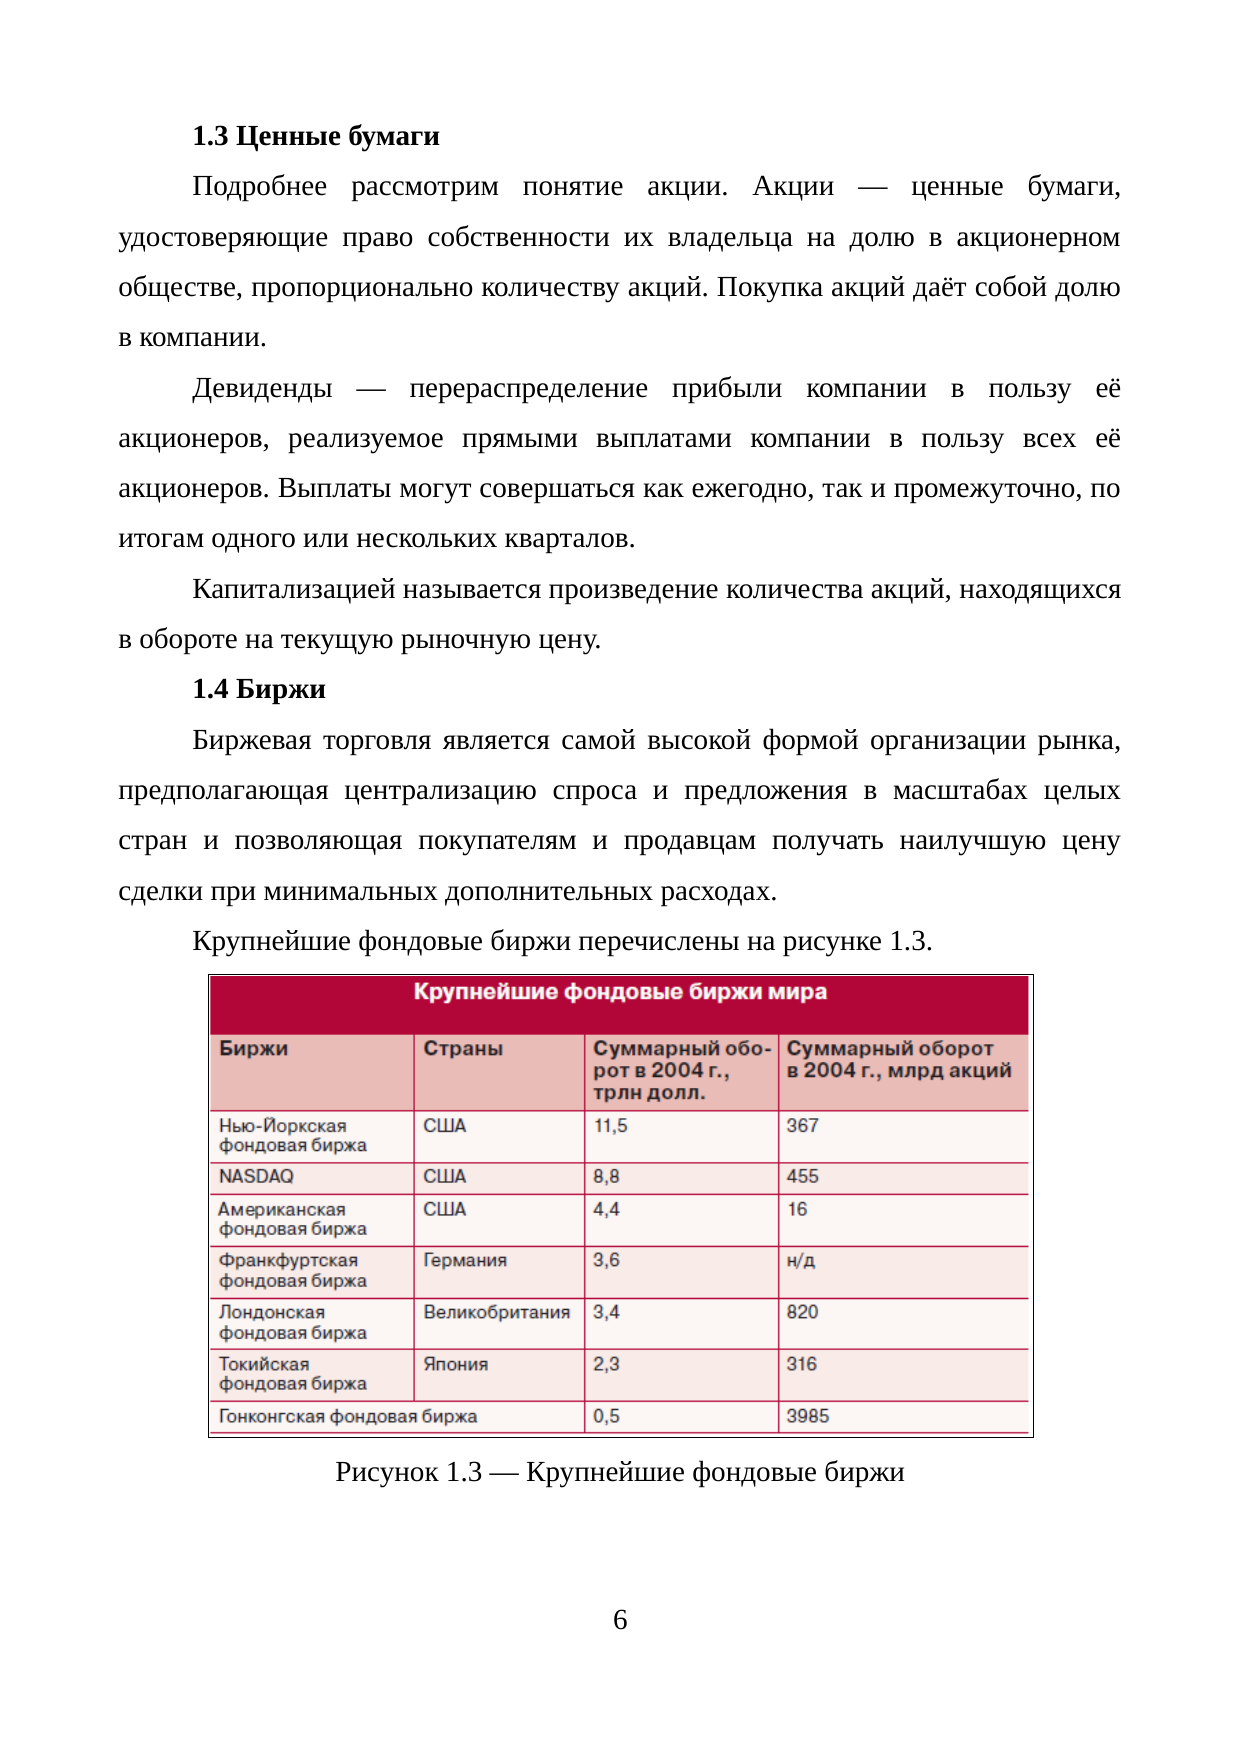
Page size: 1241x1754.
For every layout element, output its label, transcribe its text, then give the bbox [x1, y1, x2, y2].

subtitle 1.3 Ценные бумаги [118, 118, 1122, 152]
picture [210, 976, 1030, 1435]
subtitle 1.4 Биржи [118, 672, 1122, 705]
text Подробнее рассмотрим понятие акции. Акции — ценные бумаги, удостоверяющие право собственности их владельца на долю в акционерном обществе, пропорционально количеству акций. Покупка акций даёт собой долю в компании. [118, 168, 1122, 353]
text Рисунок 1.3 — Крупнейшие фондовые биржи [118, 1435, 1122, 1488]
text Девиденды — перераспределение прибыли компании в пользу её акционеров, реализуемое прямыми выплатами компании в пользу всех её акционеров. Выплаты могут совершаться как ежегодно, так и промежуточно, по итогам одного или нескольких кварталов. [118, 370, 1122, 554]
text Крупнейшие фондовые биржи перечислены на рисунке 1.3. [118, 923, 1122, 957]
text Биржевая торговля является самой высокой формой организации рынка, предполагающая централизацию спроса и предложения в масштабах целых стран и позволяющая покупателям и продавцам получать наилучшую цену сделки при минимальных дополнительных расходах. [118, 722, 1122, 906]
text Капитализацией называется произведение количества акций, находящихся в обороте на текущую рыночную цену. [118, 571, 1122, 655]
